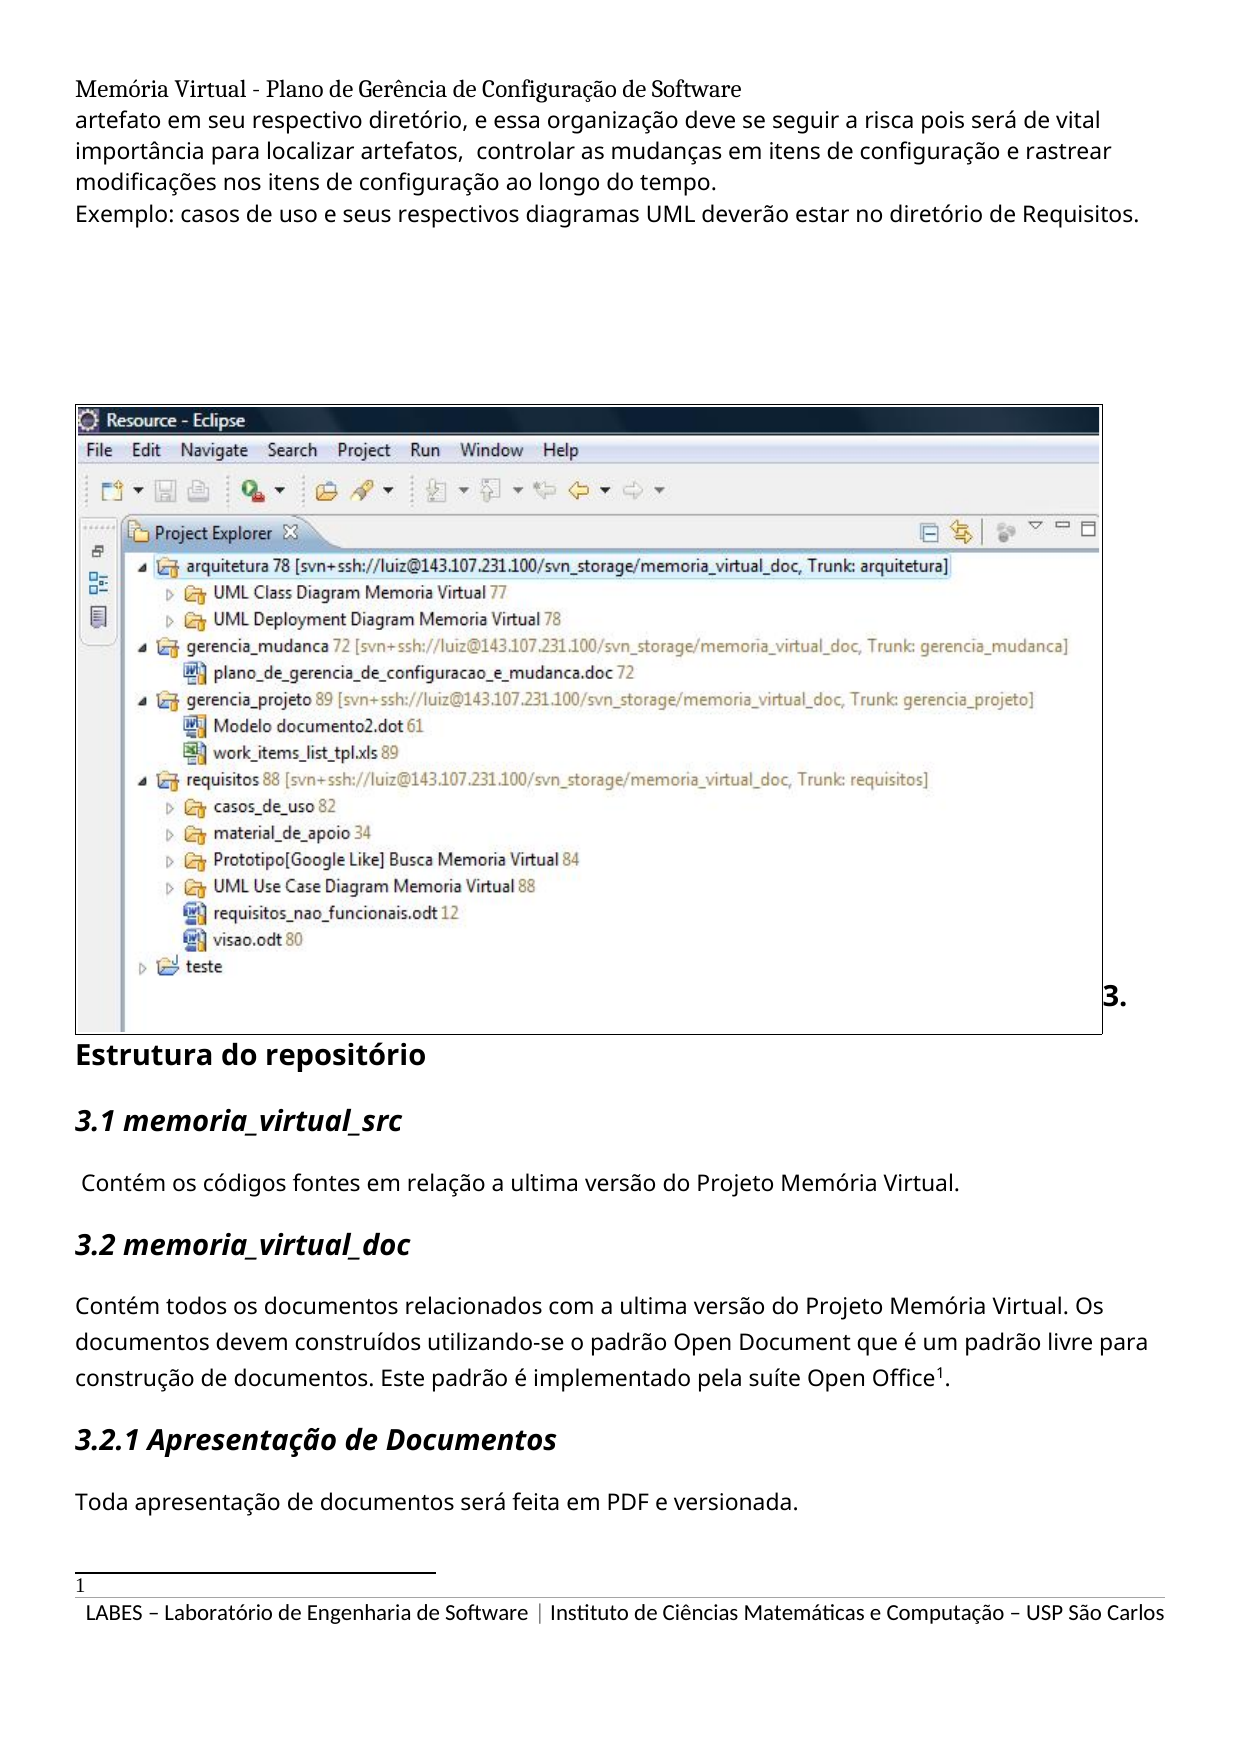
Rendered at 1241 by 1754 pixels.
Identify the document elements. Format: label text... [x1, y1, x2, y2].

text artefato em seu respectivo diretório, e essa organização deve se seguir a risca pois será de vital importância para localizar artefatos, controlar as mudanças em itens de configuração e rastrear modificações nos itens de configuração ao longo do tempo. [75, 104, 1165, 197]
text 3. Estrutura do repositório [75, 975, 1165, 1074]
text 3.2 memoria_virtual_doc [75, 1224, 1165, 1263]
text Toda apresentação de documentos será feita em PDF e versionada. [75, 1485, 1165, 1517]
text 3.2.1 Apresentação de Documentos [75, 1419, 1165, 1459]
picture [78, 407, 1100, 1032]
text Contém os códigos fontes em relação a ultima versão do Projeto Memória Virtual. [75, 1167, 1165, 1198]
text Exemplo: casos de uso e seus respectivos diagramas UML deverão estar no diretório de Requisitos. [75, 197, 1165, 229]
text 3.1 memoria_virtual_src [75, 1101, 1165, 1140]
text Contém todos os documentos relacionados com a ultima versão do Projeto Memória Virtual. Os documentos devem construídos utilizando-se o padrão Open Document que é um padrão livre para construção de documentos. Este padrão é implementado pela suíte Open Office. [75, 1290, 1165, 1393]
